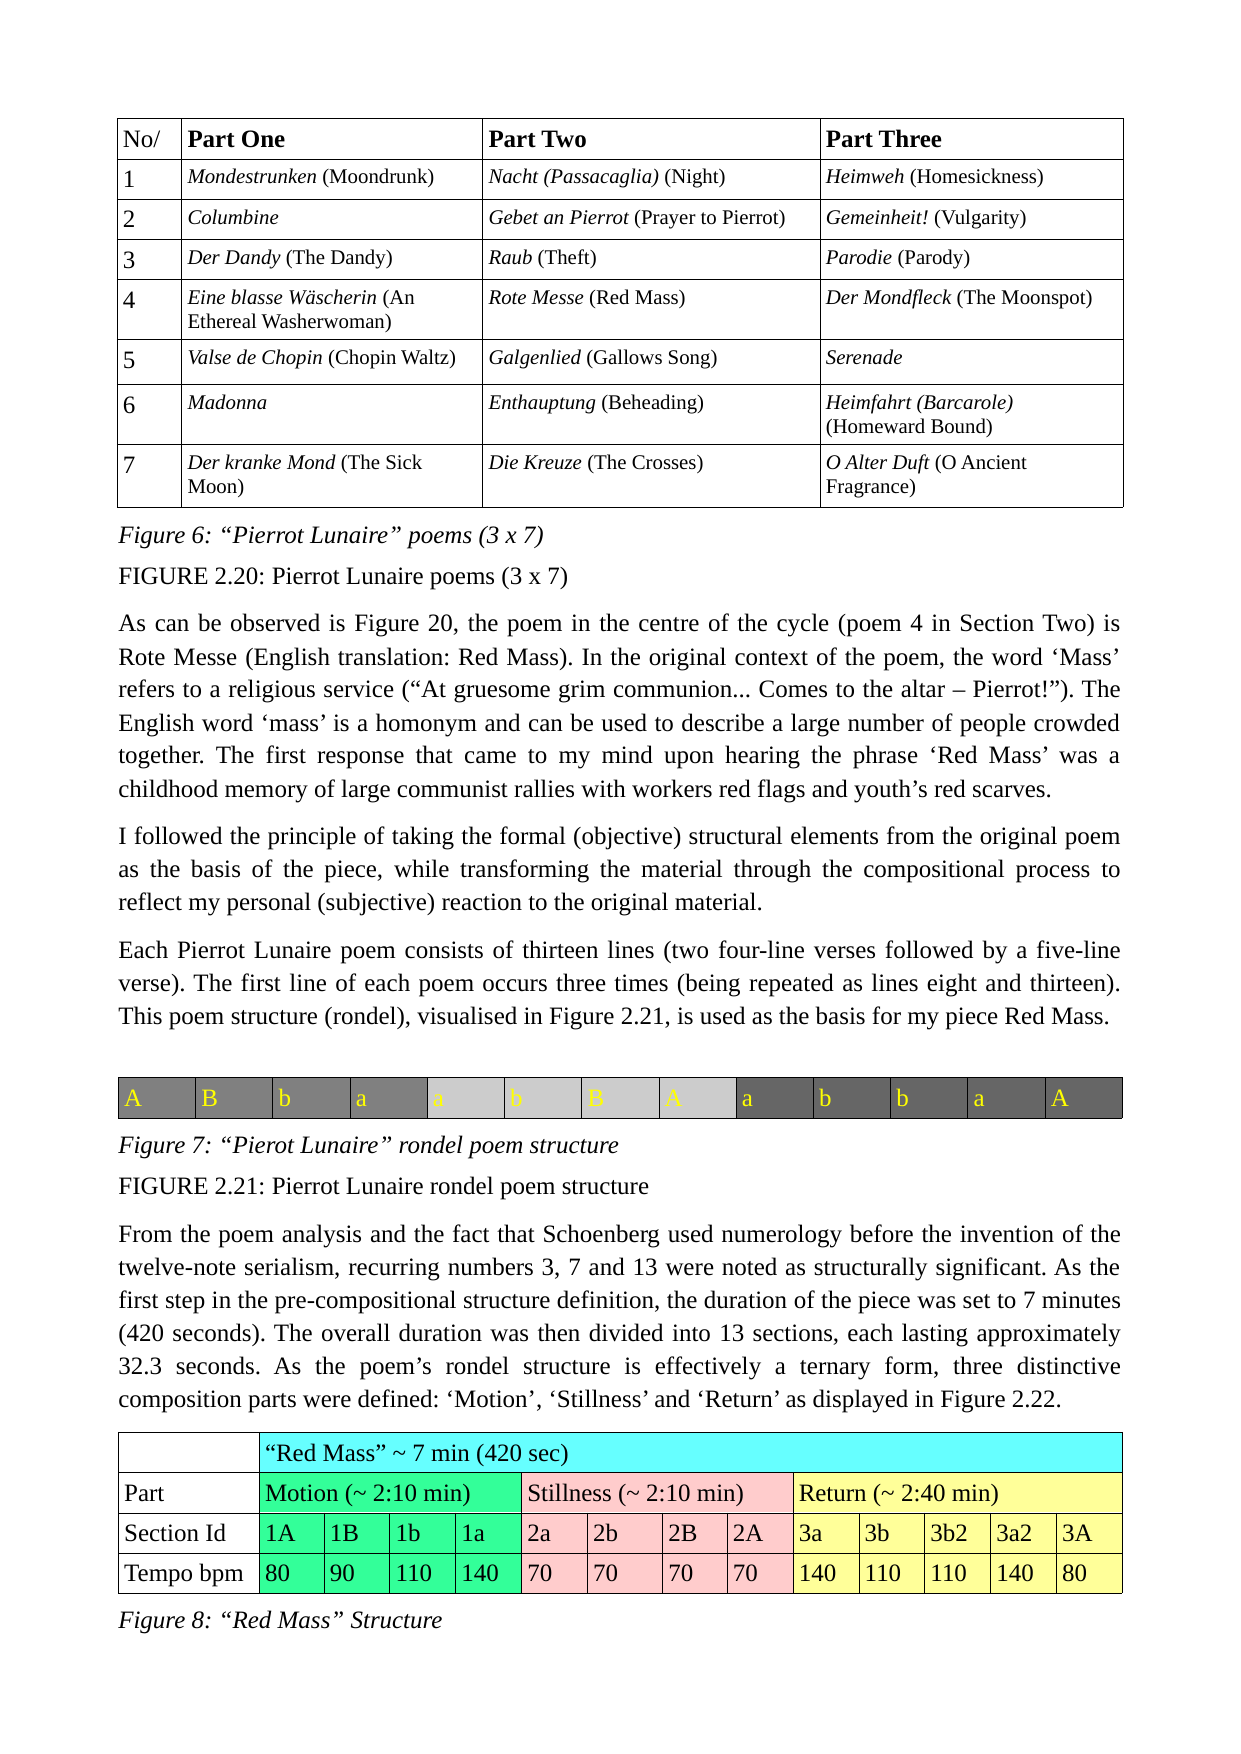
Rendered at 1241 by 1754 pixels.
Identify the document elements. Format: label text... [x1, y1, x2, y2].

table_cell 3 [118, 240, 181, 279]
table_header a [351, 1078, 427, 1118]
table_cell Valse de Chopin (Chopin Waltz) [182, 340, 482, 384]
table_cell Nacht (Passacaglia) (Night) [483, 160, 820, 199]
table_cell 5 [118, 340, 181, 384]
table_cell Gebet an Pierrot (Prayer to Pierrot) [483, 200, 820, 239]
table_header Part One [182, 119, 482, 158]
table_cell Die Kreuze (The Crosses) [483, 445, 820, 507]
text From the poem analysis and the fact that Schoenberg used numerology before the invention of the twelve-note serialism, recurring numbers 3, 7 and 13 were noted as structurally significant. As the first step in the pre-compositional structure definition, the duration of the piece was set to 7 minutes (420 seconds). The overall duration was then divided into 13 sections, each lasting approximately 32.3 seconds. As the poem’s rondel structure is effectively a ternary form, three distinctive composition parts were defined: ‘Motion’, ‘Stillness’ and ‘Return’ as displayed in Figure 2.22. [118, 1219, 1122, 1413]
table_cell 80 [1057, 1554, 1122, 1593]
table_cell 1b [390, 1514, 455, 1553]
table_cell 70 [588, 1554, 662, 1593]
text FIGURE 2.20: Pierrot Lunaire poems (3 x 7) [118, 561, 1122, 590]
table_cell Parodie (Parody) [821, 240, 1123, 279]
table_header B [582, 1078, 659, 1118]
table_cell Galgenlied (Gallows Song) [483, 340, 820, 384]
table_cell 1 [118, 160, 181, 199]
table_cell Rote Messe (Red Mass) [483, 280, 820, 339]
text As can be observed is Figure 20, the poem in the centre of the cycle (poem 4 in Section Two) is Rote Messe (English translation: Red Mass). In the original context of the poem, the word ‘Mass’ refers to a religious service (“At gruesome grim communion... Comes to the altar – Pierrot!”). The English word ‘mass’ is a homonym and can be used to describe a large number of people crowded together. The first response that came to my mind upon hearing the phrase ‘Red Mass’ was a childhood memory of large communist rallies with workers red flags and youth’s red scarves. [118, 608, 1122, 802]
table_cell Enthauptung (Beheading) [483, 385, 820, 444]
table_cell 110 [390, 1554, 455, 1593]
text FIGURE 2.21: Pierrot Lunaire rondel poem structure [118, 1171, 1122, 1200]
table_cell 7 [118, 445, 181, 507]
table_header b [891, 1078, 967, 1118]
table_cell Tempo bpm [119, 1554, 259, 1593]
table_cell Der kranke Mond (The Sick Moon) [182, 445, 482, 507]
table_header A [660, 1078, 736, 1118]
table_header a [968, 1078, 1045, 1118]
table_cell 140 [794, 1554, 859, 1593]
table_cell 1B [325, 1514, 389, 1553]
table_cell 2a [522, 1514, 587, 1553]
table_header a [428, 1078, 504, 1118]
table_cell Part [119, 1473, 259, 1512]
table_cell Columbine [182, 200, 482, 239]
table_cell Madonna [182, 385, 482, 444]
table_header b [273, 1078, 350, 1118]
text Figure 7: “Pierot Lunaire” rondel poem structure [118, 1130, 1122, 1159]
table_cell 2 [118, 200, 181, 239]
table_cell 110 [860, 1554, 924, 1593]
table_header No/ [118, 119, 181, 158]
table_cell 3a [794, 1514, 859, 1553]
table_cell Heimweh (Homesickness) [821, 160, 1123, 199]
table_cell 90 [325, 1554, 389, 1593]
table_cell 2B [663, 1514, 727, 1553]
table_cell O Alter Duft (O Ancient Fragrance) [821, 445, 1123, 507]
table_cell 6 [118, 385, 181, 444]
table_cell 3A [1057, 1514, 1122, 1553]
table_cell 140 [991, 1554, 1056, 1593]
table_cell Motion (~ 2:10 min) [260, 1473, 521, 1512]
table_cell 70 [663, 1554, 727, 1593]
table_cell 70 [522, 1554, 587, 1593]
table_header b [505, 1078, 581, 1118]
text Figure 6: “Pierrot Lunaire” poems (3 x 7) [118, 520, 1122, 548]
table_cell Stillness (~ 2:10 min) [522, 1473, 793, 1512]
text Figure 8: “Red Mass” Structure [118, 1606, 1122, 1634]
table_header A [119, 1078, 195, 1118]
table_cell 3b [860, 1514, 924, 1553]
table_cell 3a2 [991, 1514, 1056, 1553]
table_cell Serenade [821, 340, 1123, 384]
table_header B [196, 1078, 272, 1118]
table_cell 110 [925, 1554, 990, 1593]
table_cell 3b2 [925, 1514, 990, 1553]
table_header a [737, 1078, 813, 1118]
table_cell Section Id [119, 1514, 259, 1553]
table_header b [814, 1078, 890, 1118]
table_cell Return (~ 2:40 min) [794, 1473, 1122, 1512]
table_cell 140 [456, 1554, 521, 1593]
table_header A [1046, 1078, 1122, 1118]
text I followed the principle of taking the formal (objective) structural elements from the original poem as the basis of the piece, while transforming the material through the compositional process to reflect my personal (subjective) reaction to the original material. [118, 821, 1122, 916]
table_cell 1a [456, 1514, 521, 1553]
table_cell 70 [728, 1554, 793, 1593]
table_cell 2b [588, 1514, 662, 1553]
table_cell Raub (Theft) [483, 240, 820, 279]
table_cell Eine blasse Wäscherin (An Ethereal Washerwoman) [182, 280, 482, 339]
table_header Part Two [483, 119, 820, 158]
table_cell Gemeinheit! (Vulgarity) [821, 200, 1123, 239]
table_cell Heimfahrt (Barcarole) (Homeward Bound) [821, 385, 1123, 444]
table_header Part Three [821, 119, 1123, 158]
table_cell Mondestrunken (Moondrunk) [182, 160, 482, 199]
text Each Pierrot Lunaire poem consists of thirteen lines (two four-line verses followed by a five-line verse). The first line of each poem occurs three times (being repeated as lines eight and thirteen). This poem structure (rondel), visualised in Figure 2.21, is used as the basis for my piece Red Mass. [118, 935, 1122, 1030]
table_cell 4 [118, 280, 181, 339]
table_cell 1A [260, 1514, 324, 1553]
table_cell 2A [728, 1514, 793, 1553]
table_header [119, 1433, 259, 1472]
table_cell Der Mondfleck (The Moonspot) [821, 280, 1123, 339]
table_cell 80 [260, 1554, 324, 1593]
table_header “Red Mass” ~ 7 min (420 sec) [260, 1433, 1122, 1472]
table_cell Der Dandy (The Dandy) [182, 240, 482, 279]
